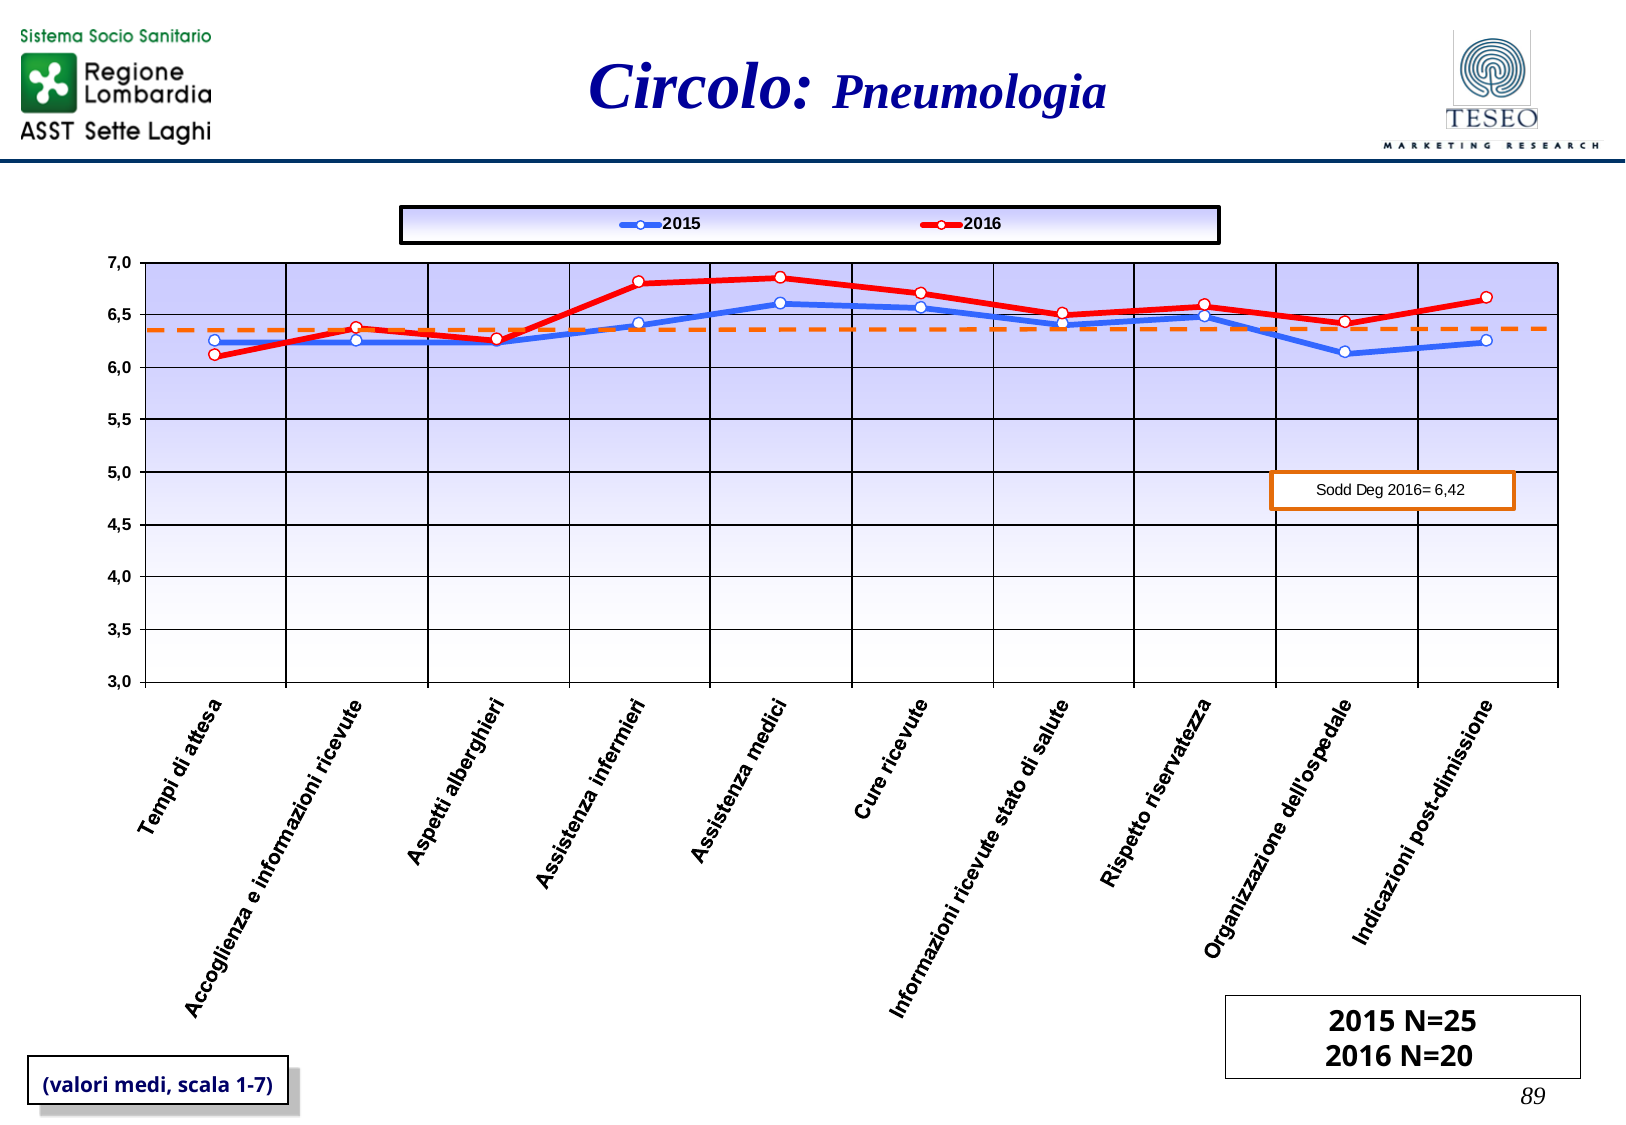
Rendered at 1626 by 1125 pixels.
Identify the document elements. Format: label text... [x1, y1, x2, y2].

text_box Circolo: Pneumologia [304, 18, 1392, 144]
text_box 2015 N=25 2016 N=20 [1225, 995, 1581, 1079]
picture [1381, 30, 1604, 149]
picture [21, 26, 211, 148]
picture [63, 196, 1562, 1049]
text_box (valori medi, scala 1-7) [27, 1056, 288, 1105]
